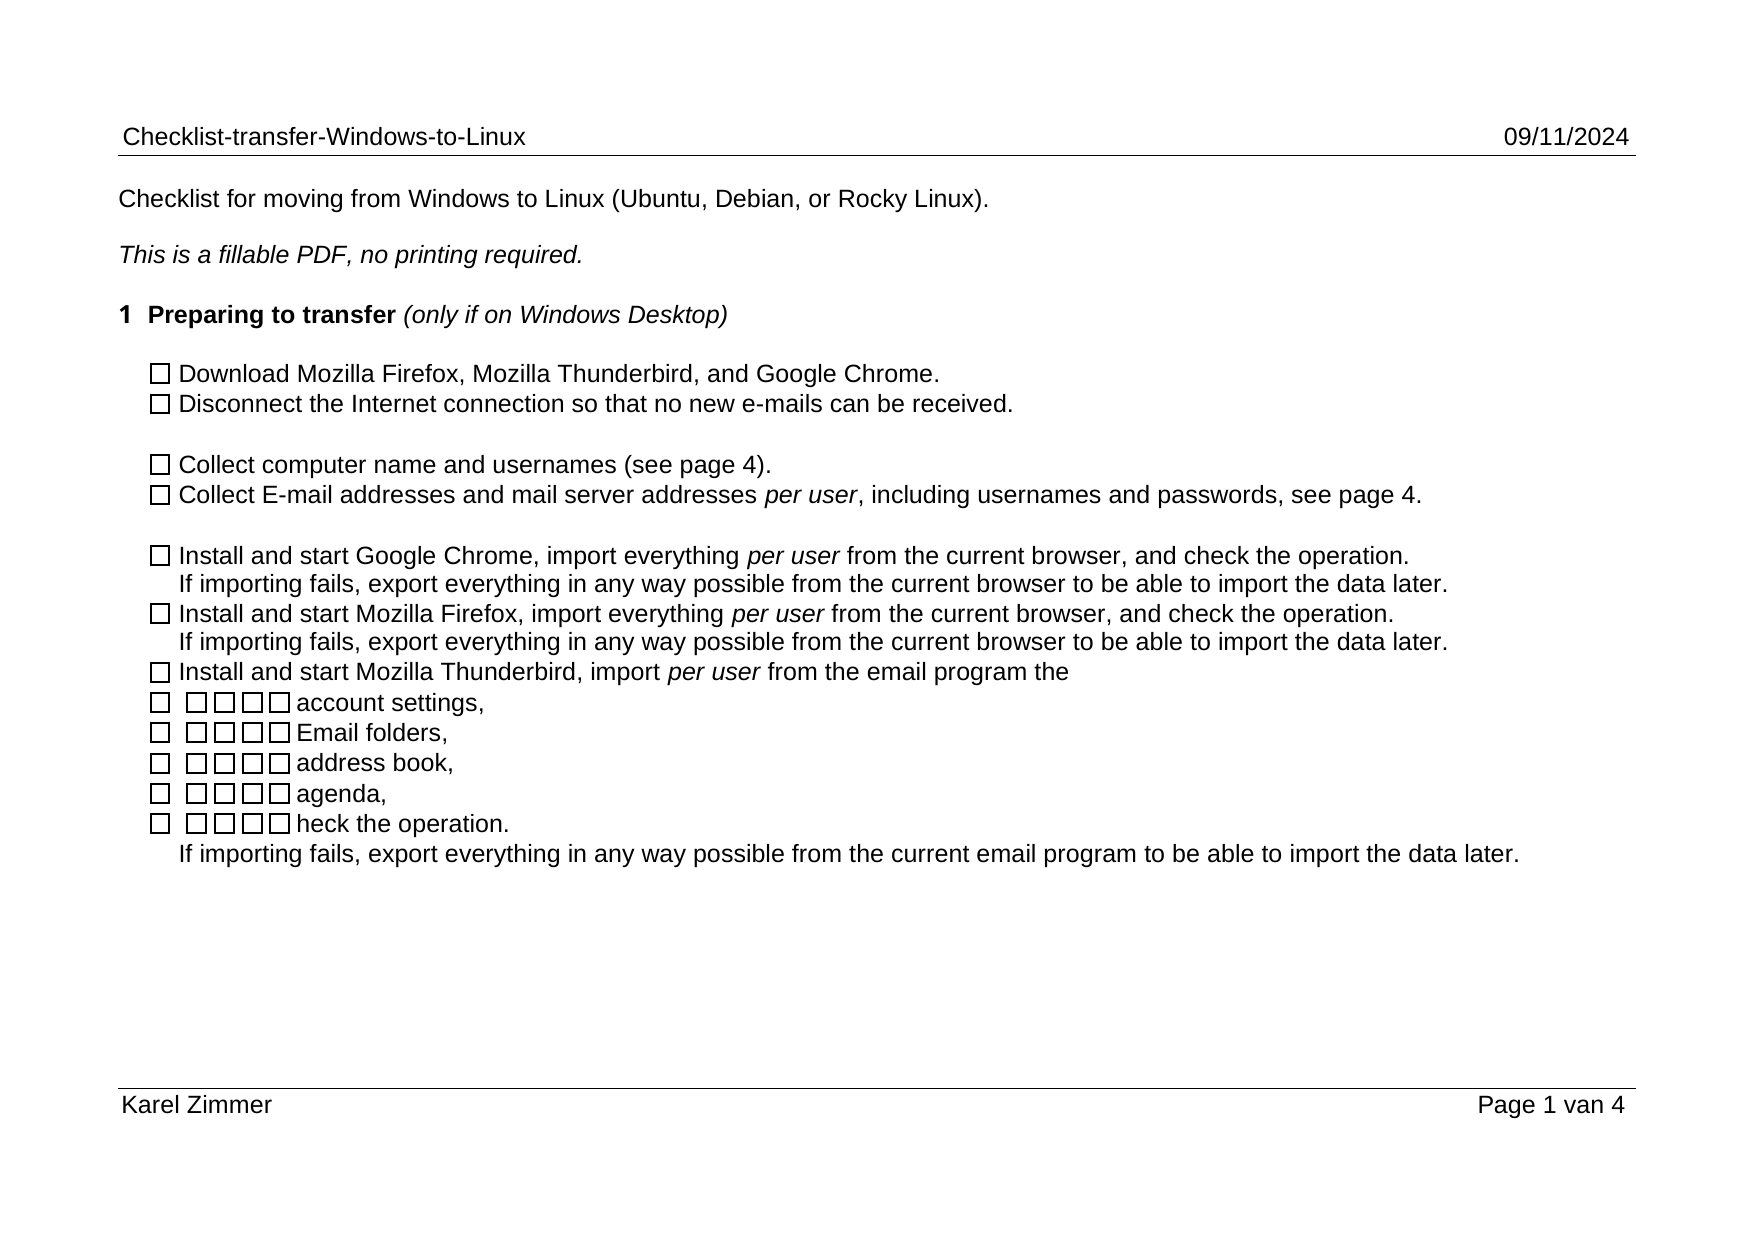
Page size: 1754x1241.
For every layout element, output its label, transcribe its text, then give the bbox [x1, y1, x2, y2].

table_cell [141, 510, 177, 540]
table_header Download Mozilla Firefox, Mozilla Thunderbird, and Google Chrome. [177, 359, 1617, 389]
table_cell [177, 510, 1617, 540]
table_cell heck the operation. [177, 809, 1617, 839]
table_cell [141, 688, 177, 718]
table_cell Collect computer name and usernames (see page 4). [177, 450, 1617, 480]
table_cell [141, 778, 177, 809]
table_cell [141, 389, 177, 419]
table_cell [141, 839, 177, 869]
table_cell [141, 657, 177, 687]
table_cell [141, 419, 177, 449]
table_cell [141, 540, 177, 599]
table_cell [141, 450, 177, 480]
table_cell [141, 599, 177, 657]
table_cell [141, 748, 177, 778]
table_cell agenda, [177, 778, 1617, 809]
table_cell [141, 809, 177, 839]
table_header [141, 359, 177, 389]
table_cell address book, [177, 748, 1617, 778]
table_cell Email folders, [177, 718, 1617, 748]
table_cell [177, 419, 1617, 449]
list Preparing to transfer (only if on Windows Desktop) [118, 297, 1636, 331]
table_cell [141, 718, 177, 748]
table_cell Install and start Mozilla Thunderbird, import per user from the email program the [177, 657, 1617, 687]
text Checklist for moving from Windows to Linux (Ubuntu, Debian, or Rocky Linux). [118, 184, 1636, 212]
table_cell Collect E-mail addresses and mail server addresses per user, including usernames and passwords, see page 4. [177, 480, 1617, 510]
table_cell account settings, [177, 688, 1617, 718]
table_cell [141, 480, 177, 510]
table_cell If importing fails, export everything in any way possible from the current email program to be able to import the data later. [177, 839, 1617, 869]
text This is a fillable PDF, no printing required. [118, 241, 1636, 268]
table_cell Install and start Mozilla Firefox, import everything per user from the current browser, and check the operation. If importing fails, export everything in any way possible from the current browser to be able to import the data later. [177, 599, 1617, 657]
table_cell Install and start Google Chrome, import everything per user from the current browser, and check the operation. If importing fails, export everything in any way possible from the current browser to be able to import the data later. [177, 540, 1617, 599]
table_cell Disconnect the Internet connection so that no new e-mails can be received. [177, 389, 1617, 419]
